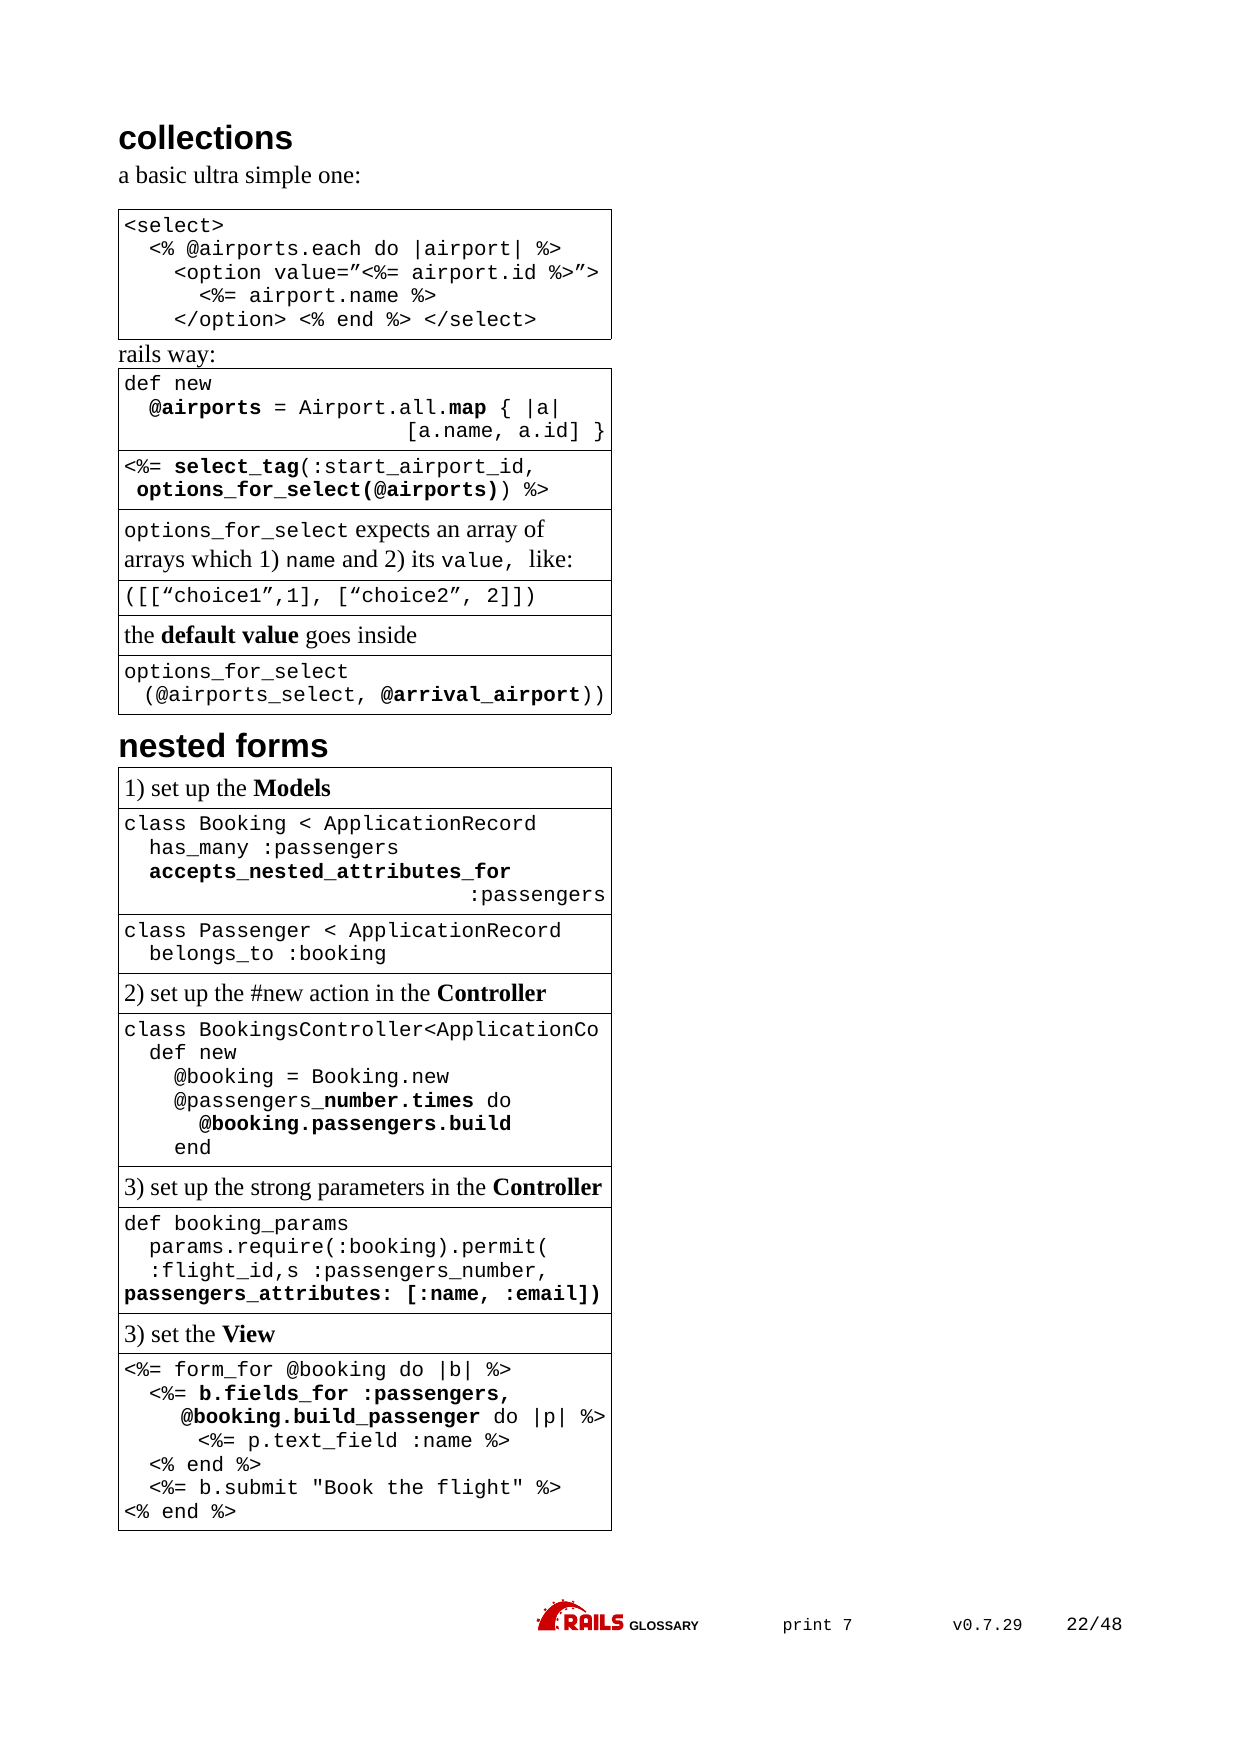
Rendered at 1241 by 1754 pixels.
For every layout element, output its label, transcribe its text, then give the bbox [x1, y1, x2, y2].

table_cell def booking_params params.require(:booking).permit( :flight_id,s :passengers_number, passengers_attributes: [:name, :email]) [119, 1208, 611, 1313]
table_cell <%= select_tag(:start_airport_id, options_for_select(@airports)) %> [119, 451, 611, 509]
table_header <select> <% @airports.each do |airport| %> <option value=”<%= airport.id %>”> <%= airport.name %> </option> <% end %> </select> [119, 210, 611, 338]
table_cell 3) set up the strong parameters in the Controller [119, 1167, 611, 1207]
subtitle nested forms [118, 726, 611, 764]
table_cell class BookingsController<ApplicationCo def new @booking = Booking.new @passengers_number.times do @booking.passengers.build end [119, 1014, 611, 1166]
table_cell the default value goes inside [119, 616, 611, 655]
table_cell 2) set up the #new action in the Controller [119, 974, 611, 1013]
table_cell options_for_select expects an array of arrays which 1) name and 2) its value, like: [119, 510, 611, 579]
table_cell class Passenger < ApplicationRecord belongs_to :booking [119, 915, 611, 973]
table_cell class Booking < ApplicationRecord has_many :passengers accepts_nested_attributes_for :passengers [119, 809, 611, 914]
table_header 1) set up the Models [119, 768, 611, 808]
text rails way: [118, 340, 611, 367]
subtitle collections [118, 118, 611, 157]
table_cell 3) set the View [119, 1314, 611, 1353]
table_cell options_for_select (@airports_select, @arrival_airport)) [119, 656, 611, 714]
table_cell ([[“choice1”,1], [“choice2”, 2]]) [119, 581, 611, 615]
table_header def new @airports = Airport.all.map { |a| [a.name, a.id] } [119, 369, 611, 450]
table_header <%= form_for @booking do |b| %> <%= b.fields_for :passengers, @booking.build_passenger do |p| %> <%= p.text_field :name %> <% end %> <%= b.submit "Book the flight" %> <% end %> [119, 1354, 611, 1530]
text a basic ultra simple one: [118, 160, 611, 188]
